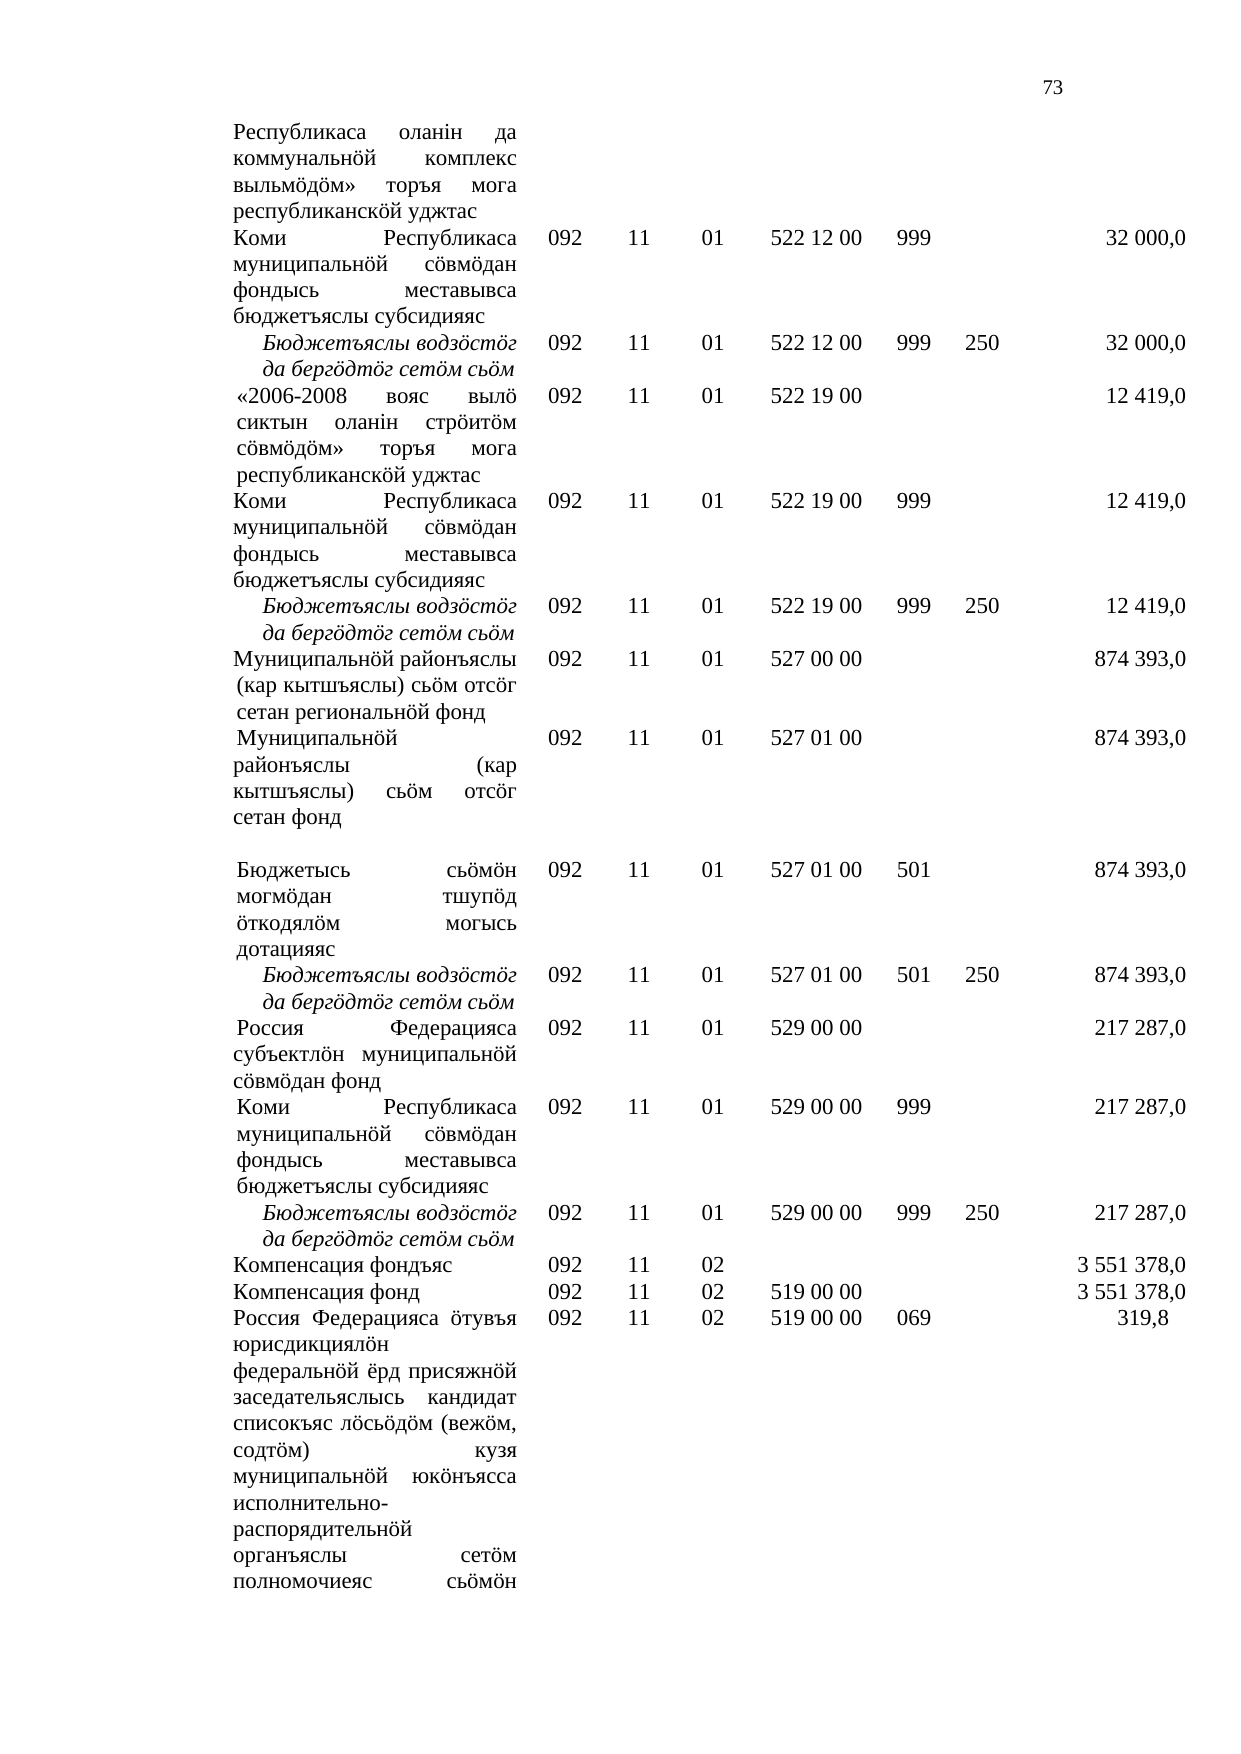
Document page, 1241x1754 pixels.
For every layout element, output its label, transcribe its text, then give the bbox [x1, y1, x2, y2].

table_cell [945, 224, 1019, 329]
table_cell 11 [602, 329, 676, 382]
table_cell [1197, 1251, 1240, 1278]
table_cell Муниципальнöй районъяслы (кар кытшъяслы) сьöм отсöг сетан региональнöй фонд [222, 645, 528, 724]
table_cell 092 [528, 224, 602, 329]
table_cell 01 [676, 224, 750, 329]
table_cell 527 00 00 [750, 645, 882, 724]
table_cell 529 00 00 [750, 1093, 882, 1199]
table_cell 11 [602, 487, 676, 592]
table_cell 092 [528, 1304, 602, 1594]
table_cell 02 [676, 1251, 750, 1278]
table_cell 01 [676, 329, 750, 382]
table_cell [945, 724, 1019, 856]
table_cell 069 [883, 1304, 945, 1594]
table_cell 11 [602, 645, 676, 724]
table_cell 092 [528, 1278, 602, 1304]
table_cell 01 [676, 487, 750, 592]
table_cell Компенсация фондъяс [222, 1251, 528, 1278]
table_cell 32 000,0 [1019, 329, 1197, 382]
table_cell 01 [676, 645, 750, 724]
table_cell 12 419,0 [1019, 382, 1197, 487]
table_cell 527 01 00 [750, 724, 882, 856]
table_cell [945, 1251, 1019, 1278]
table_cell 250 [945, 593, 1019, 645]
table_cell 527 01 00 [750, 961, 882, 1014]
table_cell [1197, 382, 1240, 487]
table_cell [1197, 1199, 1240, 1251]
table_cell [1197, 1014, 1240, 1093]
table_cell [528, 118, 602, 223]
table_cell [750, 1251, 882, 1278]
table_cell 01 [676, 593, 750, 645]
table_cell 874 393,0 [1019, 724, 1197, 856]
table_cell 874 393,0 [1019, 961, 1197, 1014]
table_cell [945, 1304, 1019, 1594]
table_cell 529 00 00 [750, 1014, 882, 1093]
table_cell 01 [676, 1014, 750, 1093]
table_cell [1197, 118, 1240, 223]
table_cell 217 287,0 [1019, 1199, 1197, 1251]
table_cell 999 [883, 487, 945, 592]
table_cell 01 [676, 382, 750, 487]
table_cell [883, 1251, 945, 1278]
table_cell 092 [528, 1199, 602, 1251]
table_cell 522 19 00 [750, 593, 882, 645]
table_cell 319,8 [1019, 1304, 1197, 1594]
table_cell 11 [602, 1093, 676, 1199]
table_cell 092 [528, 329, 602, 382]
table_cell 999 [883, 1199, 945, 1251]
table_cell 12 419,0 [1019, 593, 1197, 645]
table_cell 522 19 00 [750, 382, 882, 487]
table_cell Республикаса оланiн да коммунальнöй комплекс выльмöдöм» торъя мога республиканскöй уджтас [222, 118, 528, 223]
table_cell [1197, 724, 1240, 856]
table_cell 01 [676, 1199, 750, 1251]
table_cell Коми Республикаса муниципальнöй сöвмöдан фондысь меставывса бюджетъяслы субсидияяс [222, 224, 528, 329]
table_cell 250 [945, 961, 1019, 1014]
table_cell 32 000,0 [1019, 224, 1197, 329]
table_cell [883, 1278, 945, 1304]
table_cell Россия Федерацияса субъектлöн муниципальнöй сöвмöдан фонд [222, 1014, 528, 1093]
table_cell 874 393,0 [1019, 645, 1197, 724]
table_cell [945, 487, 1019, 592]
table_cell 11 [602, 593, 676, 645]
table_cell 519 00 00 [750, 1304, 882, 1594]
table_cell Бюджетъяслы водзöстöг да бергöдтöг сетöм сьöм [222, 329, 528, 382]
table_cell 01 [676, 961, 750, 1014]
table_cell 999 [883, 593, 945, 645]
table_cell Бюджетъяслы водзöстöг да бергöдтöг сетöм сьöм [222, 1199, 528, 1251]
table_cell 092 [528, 593, 602, 645]
table_cell [1197, 645, 1240, 724]
table_cell 11 [602, 1199, 676, 1251]
table_cell [945, 1093, 1019, 1199]
table_cell [945, 856, 1019, 961]
table_cell [1197, 593, 1240, 645]
table_cell [1197, 329, 1240, 382]
table_cell 999 [883, 224, 945, 329]
table_cell 250 [945, 1199, 1019, 1251]
table_cell 11 [602, 724, 676, 856]
table_cell 12 419,0 [1019, 487, 1197, 592]
table_cell 092 [528, 724, 602, 856]
table_cell 092 [528, 1093, 602, 1199]
table_cell [750, 118, 882, 223]
table_cell 519 00 00 [750, 1278, 882, 1304]
table_cell [1019, 118, 1197, 223]
table_cell 11 [602, 856, 676, 961]
table_cell [945, 118, 1019, 223]
table_cell 501 [883, 856, 945, 961]
table_cell 01 [676, 724, 750, 856]
table_cell [883, 1014, 945, 1093]
table_cell 3 551 378,0 [1019, 1251, 1197, 1278]
table_cell 11 [602, 382, 676, 487]
table_cell [676, 118, 750, 223]
table_cell 02 [676, 1304, 750, 1594]
table_cell 217 287,0 [1019, 1014, 1197, 1093]
table_cell [945, 1014, 1019, 1093]
table_cell Россия Федерацияса öтувъя юрисдикциялöн федеральнöй ёрд присяжнöй заседательяслысь кандидат списокъяс лöсьöдöм (вежöм, содтöм) кузя муниципальнöй юкöнъясса исполнительно-распорядительнöй органъяслы сетöм полномочиеяс сьöмöн [222, 1304, 528, 1594]
table_cell [1197, 856, 1240, 961]
table_cell [883, 118, 945, 223]
table_cell 250 [945, 329, 1019, 382]
table_cell 01 [676, 856, 750, 961]
table_cell 092 [528, 1014, 602, 1093]
table_cell 092 [528, 487, 602, 592]
table_cell 092 [528, 382, 602, 487]
table_cell 999 [883, 329, 945, 382]
table_cell [602, 118, 676, 223]
table_cell 527 01 00 [750, 856, 882, 961]
table_cell 092 [528, 1251, 602, 1278]
table_cell 999 [883, 1093, 945, 1199]
table_cell [1197, 961, 1240, 1014]
table_cell [1197, 224, 1240, 329]
table_cell [1197, 487, 1240, 592]
table_cell 092 [528, 856, 602, 961]
table_cell Бюджетъяслы водзöстöг да бергöдтöг сетöм сьöм [222, 961, 528, 1014]
table_cell 522 19 00 [750, 487, 882, 592]
table_cell 11 [602, 224, 676, 329]
table_cell 501 [883, 961, 945, 1014]
table_cell Бюджетъяслы водзöстöг да бергöдтöг сетöм сьöм [222, 593, 528, 645]
table_cell 11 [602, 1014, 676, 1093]
table_cell 874 393,0 [1019, 856, 1197, 961]
table_cell [1197, 1093, 1240, 1199]
table_cell «2006-2008 вояс вылö сиктын оланiн стрöитöм сöвмöдöм» торъя мога республиканскöй уджтас [222, 382, 528, 487]
table_cell 522 12 00 [750, 329, 882, 382]
table_cell [883, 724, 945, 856]
table_cell 11 [602, 961, 676, 1014]
table_cell Коми Республикаса муниципальнöй сöвмöдан фондысь меставывса бюджетъяслы субсидияяс [222, 1093, 528, 1199]
table_cell 522 12 00 [750, 224, 882, 329]
table_cell 02 [676, 1278, 750, 1304]
table_cell 11 [602, 1304, 676, 1594]
table_cell Коми Республикаса муниципальнöй сöвмöдан фондысь меставывса бюджетъяслы субсидияяс [222, 487, 528, 592]
table_cell [1197, 1304, 1240, 1594]
table_cell [1197, 1278, 1240, 1304]
table_cell 11 [602, 1251, 676, 1278]
table_cell 11 [602, 1278, 676, 1304]
table_cell 092 [528, 961, 602, 1014]
table_cell [945, 1278, 1019, 1304]
table_cell 01 [676, 1093, 750, 1199]
table_cell [945, 645, 1019, 724]
table_cell [945, 382, 1019, 487]
table_cell 529 00 00 [750, 1199, 882, 1251]
table_cell [883, 645, 945, 724]
table_cell 3 551 378,0 [1019, 1278, 1197, 1304]
table_cell Муниципальнöй районъяслы (кар кытшъяслы) сьöм отсöг сетан фонд [222, 724, 528, 856]
table_cell 217 287,0 [1019, 1093, 1197, 1199]
table_cell Компенсация фонд [222, 1278, 528, 1304]
table_cell 092 [528, 645, 602, 724]
table_cell Бюджетысь сьöмöн могмöдан тшупöд öткодялöм могысь дотацияяс [222, 856, 528, 961]
table_cell [883, 382, 945, 487]
